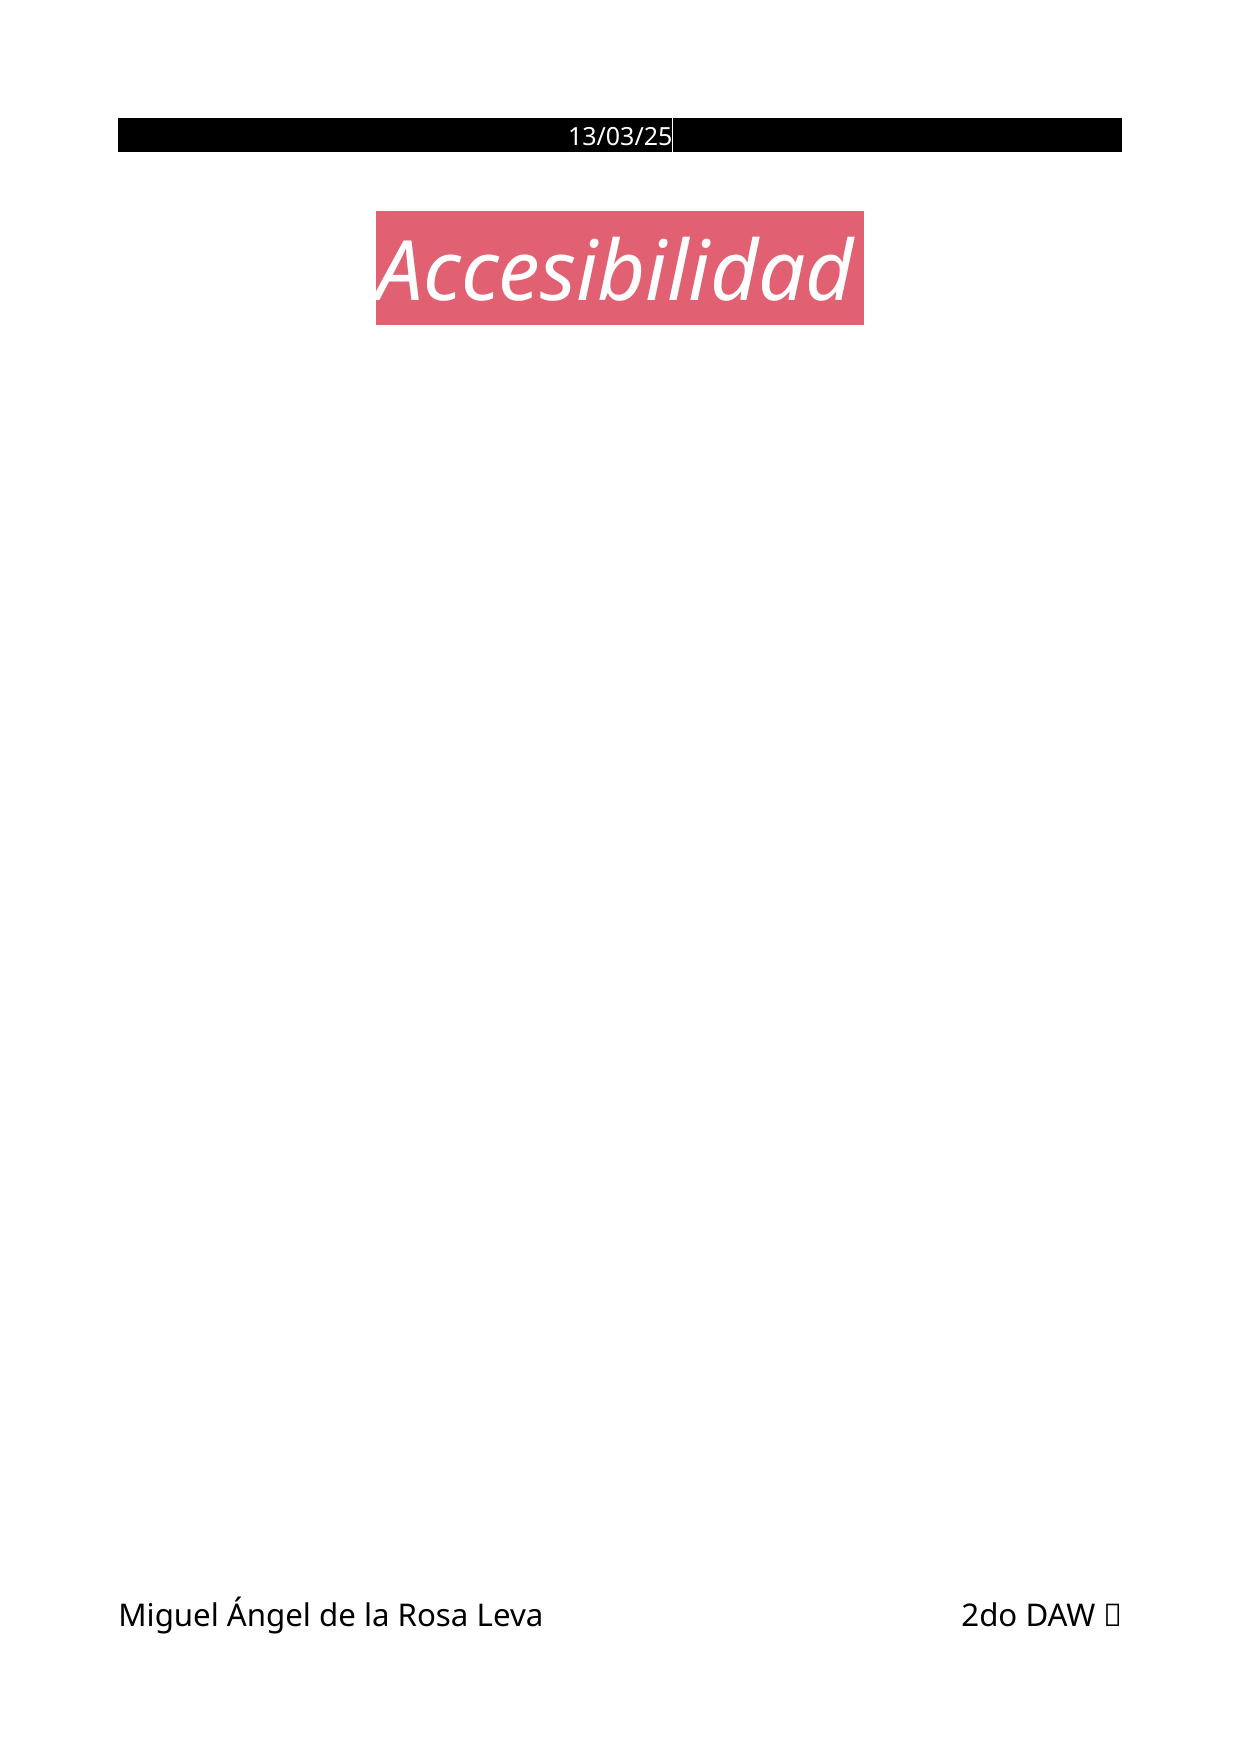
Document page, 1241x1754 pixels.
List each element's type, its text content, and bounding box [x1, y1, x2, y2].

text Accesibilidad [118, 211, 1122, 325]
